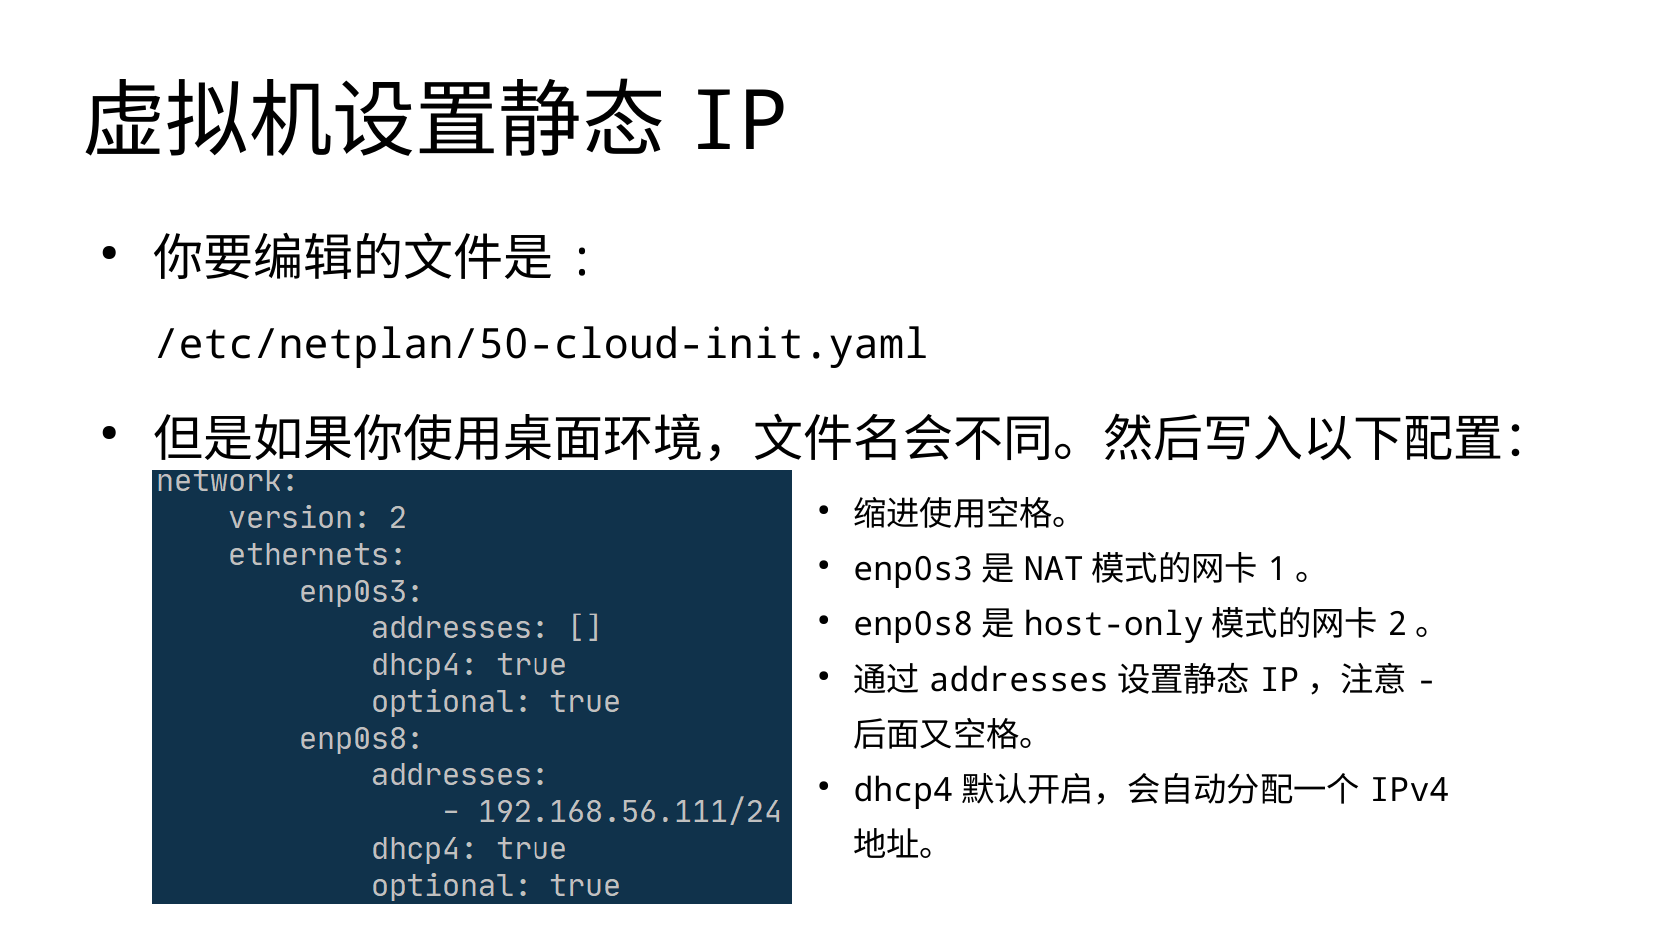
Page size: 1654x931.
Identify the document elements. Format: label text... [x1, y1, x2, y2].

title 虚拟机设置静态IP [82, 37, 1571, 189]
picture [152, 470, 792, 904]
text_box 缩进使用空格。 enp0s3是NAT模式的网卡1。 enp0s8是host-only模式的网卡2。 通过addresses设置静态IP，注意-后面又空格。 dhcp4默认开启，会自动分配一个IPv4地址。 [803, 472, 1477, 895]
list 你要编辑的文件是: /etc/netplan/50-cloud-init.yaml 但是如果你使用桌面环境，文件名会不同。然后写入以下配置： [82, 217, 1571, 758]
